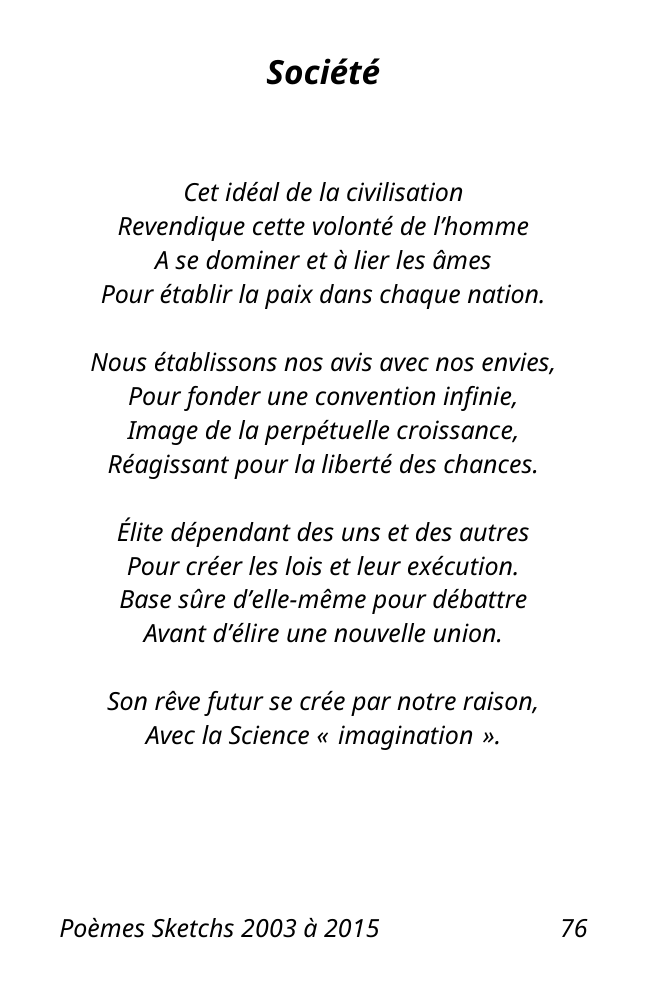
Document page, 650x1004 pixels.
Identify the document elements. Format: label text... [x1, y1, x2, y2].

text Base sûre d’elle-même pour débattre [59, 582, 591, 616]
text Image de la perpétuelle croissance, [59, 413, 591, 447]
text Élite dépendant des uns et des autres [59, 514, 591, 548]
text Cet idéal de la civilisation [59, 175, 591, 209]
text Pour créer les lois et leur exécution. [59, 548, 591, 582]
text Nous établissons nos avis avec nos envies, [59, 345, 591, 379]
text Réagissant pour la liberté des chances. [59, 447, 591, 481]
text Revendique cette volonté de l’homme [59, 209, 591, 243]
text A se dominer et à lier les âmes [59, 243, 591, 277]
text Avec la Science « imagination ». [59, 718, 591, 752]
text Son rêve futur se crée par notre raison, [59, 684, 591, 718]
text Avant d’élire une nouvelle union. [59, 616, 591, 650]
subtitle Société [59, 49, 591, 95]
text Pour fonder une convention infinie, [59, 379, 591, 413]
text Pour établir la paix dans chaque nation. [59, 277, 591, 311]
